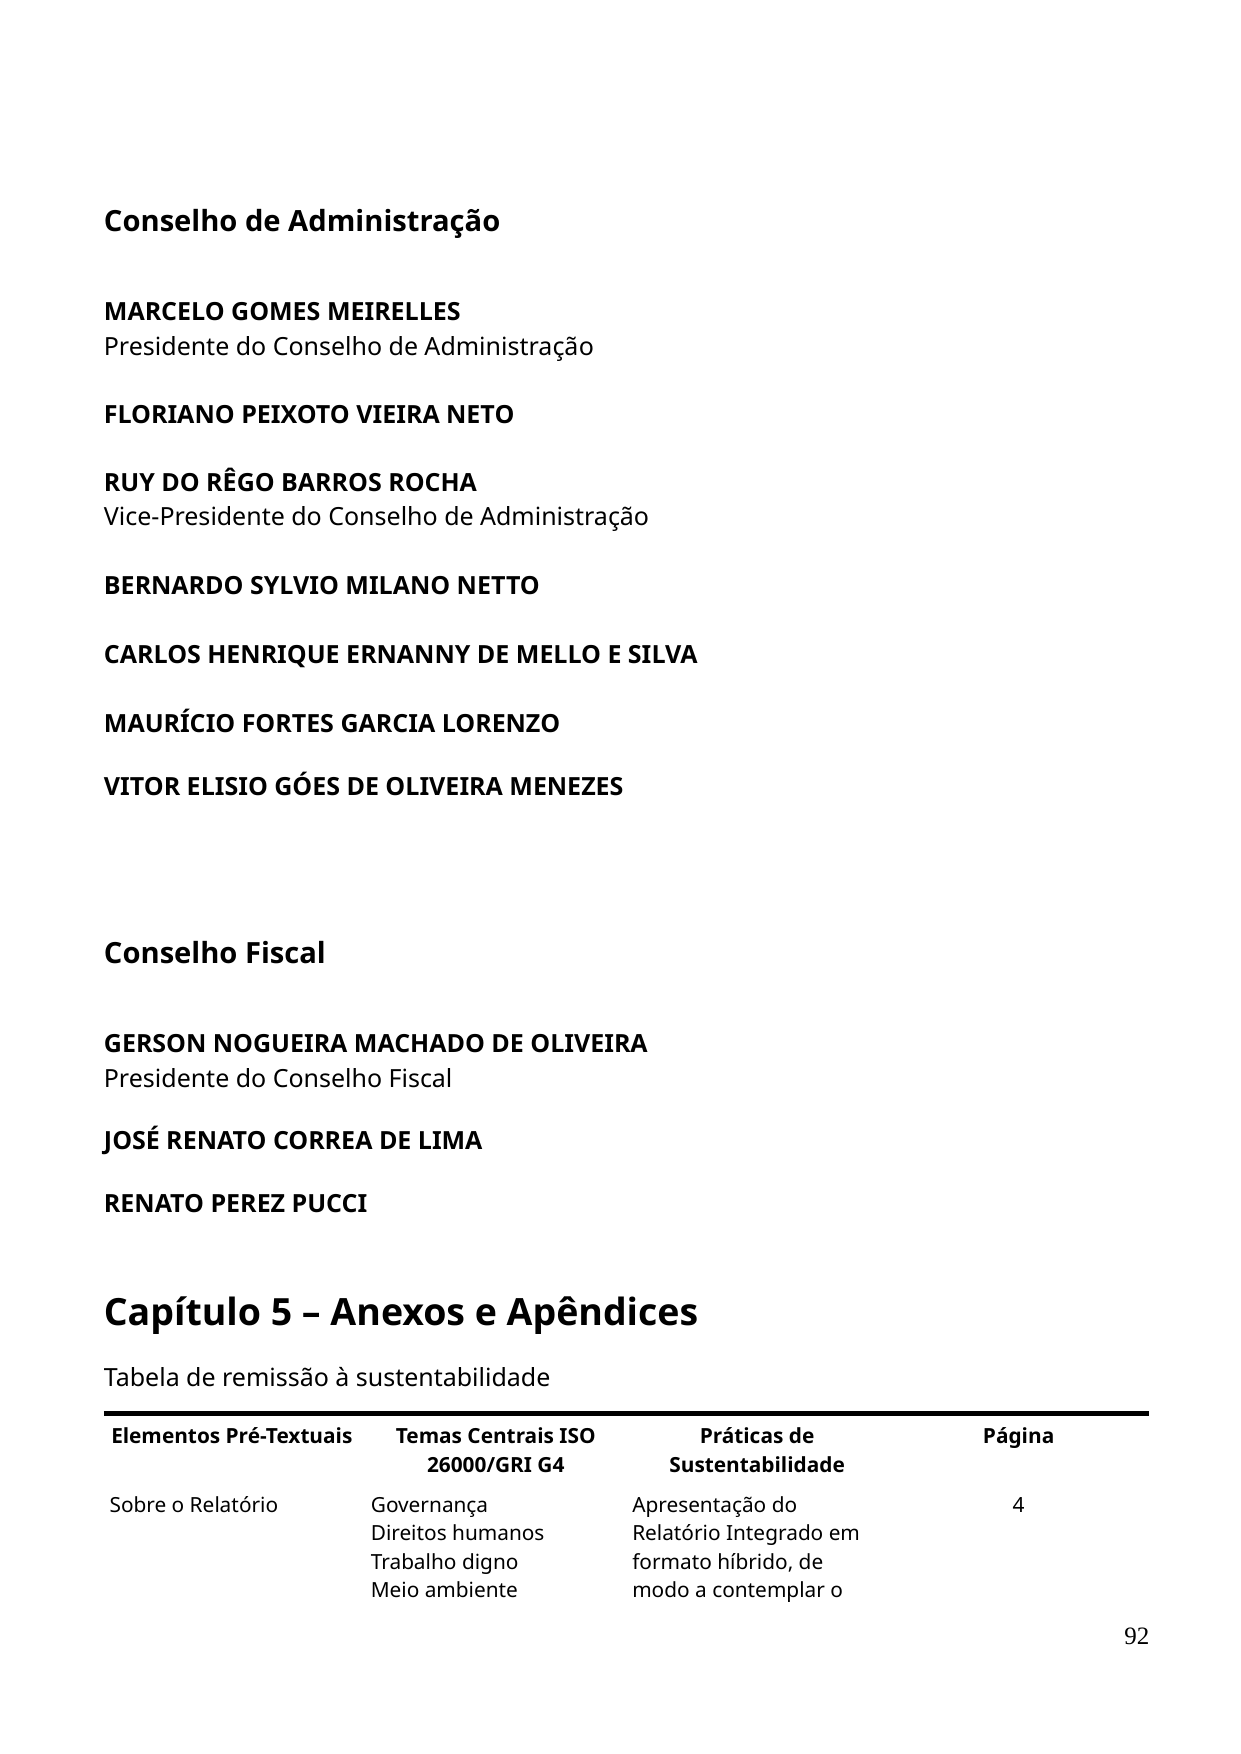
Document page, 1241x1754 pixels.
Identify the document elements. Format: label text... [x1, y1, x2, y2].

table_cell Apresentação do Relatório Integrado em formato híbrido, de modo a contemplar o [626, 1484, 888, 1609]
text MARCELO GOMES MEIRELLES [104, 294, 1149, 328]
table_header Elementos Pré-Textuais [104, 1416, 365, 1484]
table_cell Sobre o Relatório [104, 1484, 365, 1609]
text GERSON NOGUEIRA MACHADO DE OLIVEIRA [104, 1026, 1149, 1059]
text Tabela de remissão à sustentabilidade [104, 1359, 1149, 1393]
text CARLOS HENRIQUE ERNANNY DE MELLO E SILVA [104, 637, 1149, 671]
table_header Página [888, 1416, 1149, 1484]
text RENATO PEREZ PUCCI [104, 1186, 1149, 1220]
text Conselho Fiscal [104, 932, 1149, 972]
text JOSÉ RENATO CORREA DE LIMA [104, 1123, 1149, 1157]
text Presidente do Conselho de Administração [104, 329, 1149, 363]
text Presidente do Conselho Fiscal [104, 1060, 1149, 1094]
table_header Práticas de Sustentabilidade [626, 1416, 888, 1484]
text Capítulo 5 – Anexos e Apêndices [104, 1285, 1149, 1336]
table_cell 4 [888, 1484, 1149, 1609]
table_cell Governança Direitos humanos Trabalho digno Meio ambiente [365, 1484, 626, 1609]
table_header Temas Centrais ISO 26000/GRI G4 [365, 1416, 626, 1484]
text FLORIANO PEIXOTO VIEIRA NETO [104, 397, 1149, 431]
text Vice-Presidente do Conselho de Administração [104, 499, 1149, 533]
text BERNARDO SYLVIO MILANO NETTO [104, 568, 1149, 602]
text VITOR ELISIO GÓES DE OLIVEIRA MENEZES [104, 769, 1149, 803]
text Conselho de Administração [104, 201, 1149, 240]
text RUY DO RÊGO BARROS ROCHA [104, 465, 1149, 499]
text MAURÍCIO FORTES GARCIA LORENZO [104, 705, 1149, 739]
